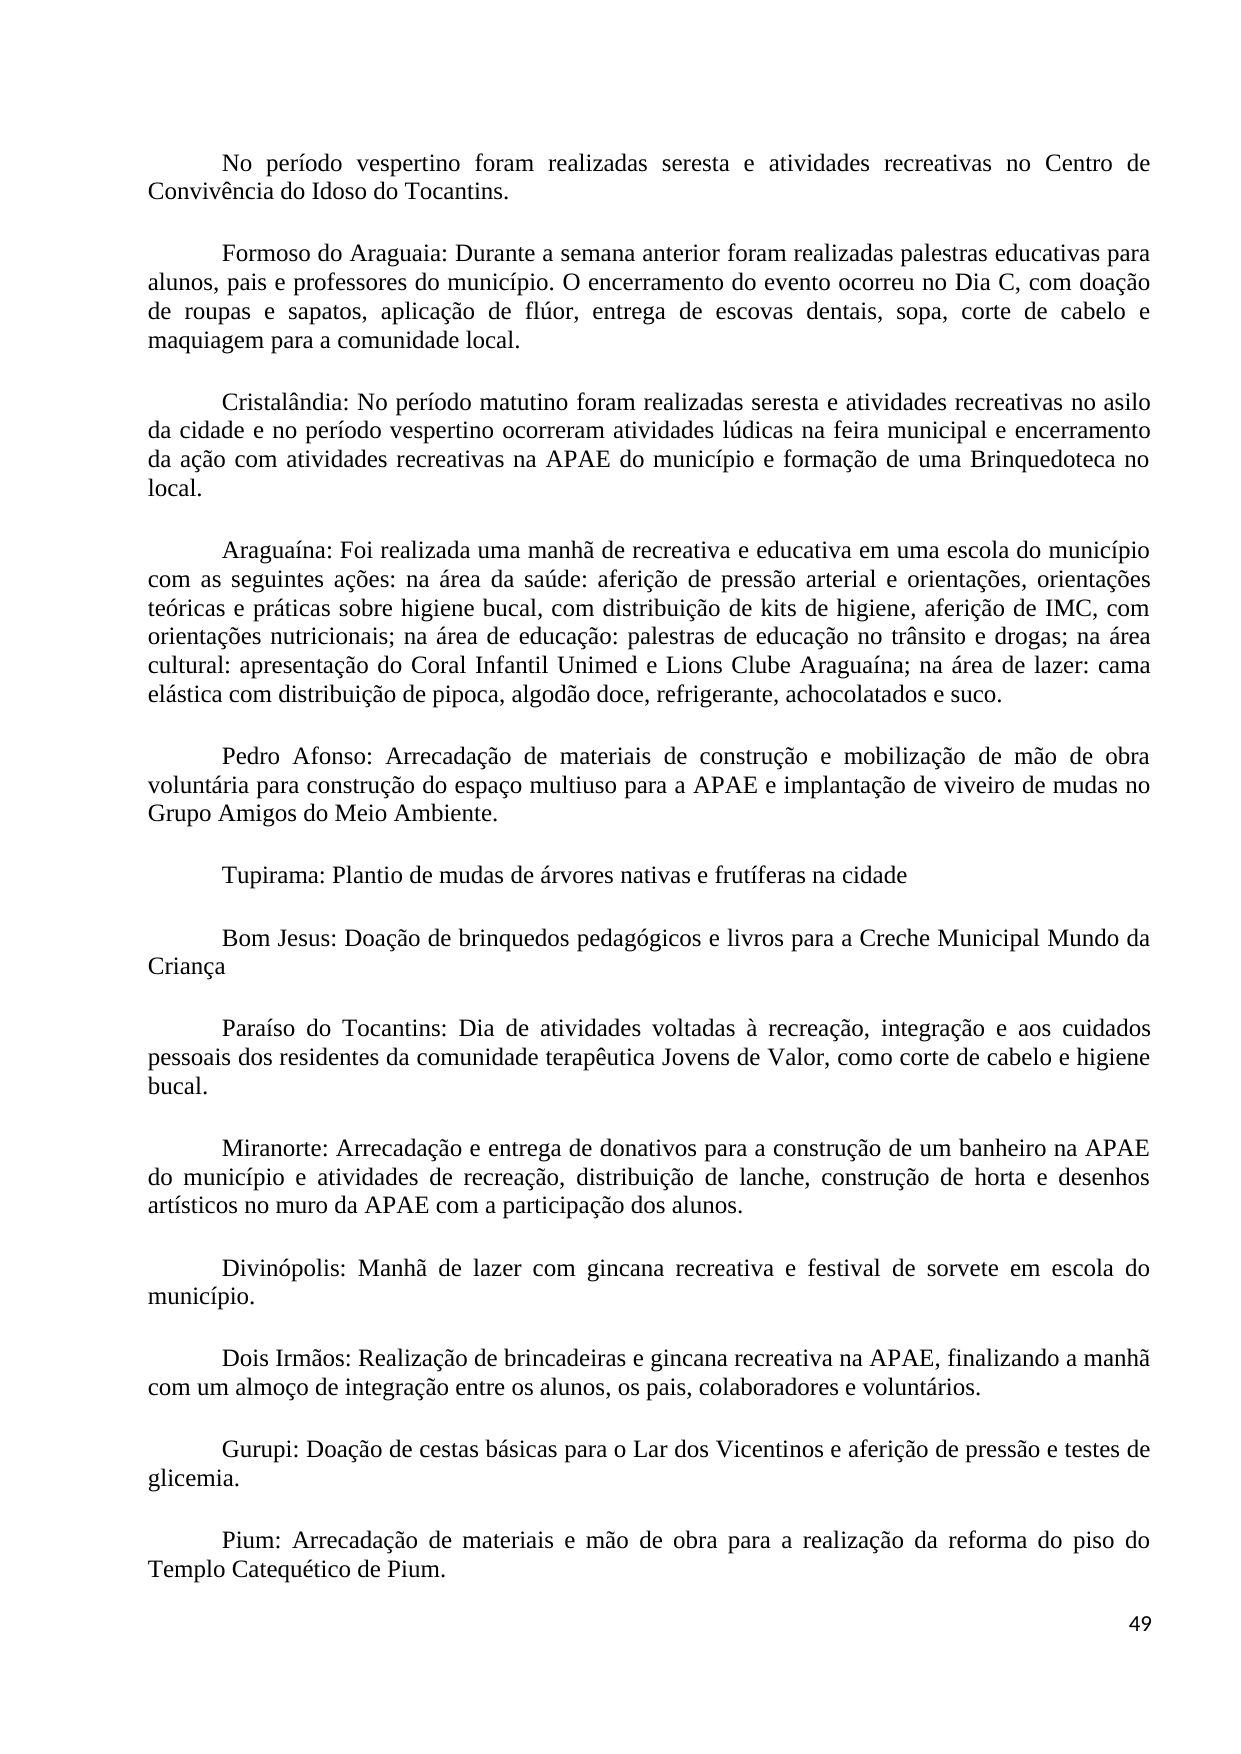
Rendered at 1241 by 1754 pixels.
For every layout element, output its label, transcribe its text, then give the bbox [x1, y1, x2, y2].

text No período vespertino foram realizadas seresta e atividades recreativas no Centro de Convivência do Idoso do Tocantins. [148, 148, 1152, 205]
text Bom Jesus: Doação de brinquedos pedagógicos e livros para a Creche Municipal Mundo da Criança [148, 923, 1152, 980]
text Dois Irmãos: Realização de brincadeiras e gincana recreativa na APAE, finalizando a manhã com um almoço de integração entre os alunos, os pais, colaboradores e voluntários. [148, 1343, 1152, 1401]
text Formoso do Araguaia: Durante a semana anterior foram realizadas palestras educativas para alunos, pais e professores do município. O encerramento do evento ocorreu no Dia C, com doação de roupas e sapatos, aplicação de flúor, entrega de escovas dentais, sopa, corte de cabelo e maquiagem para a comunidade local. [148, 238, 1152, 353]
text Cristalândia: No período matutino foram realizadas seresta e atividades recreativas no asilo da cidade e no período vespertino ocorreram atividades lúdicas na feira municipal e encerramento da ação com atividades recreativas na APAE do município e formação de uma Brinquedoteca no local. [148, 387, 1152, 502]
text Divinópolis: Manhã de lazer com gincana recreativa e festival de sorvete em escola do município. [148, 1253, 1152, 1310]
text Araguaína: Foi realizada uma manhã de recreativa e educativa em uma escola do município com as seguintes ações: na área da saúde: aferição de pressão arterial e orientações, orientações teóricas e práticas sobre higiene bucal, com distribuição de kits de higiene, aferição de IMC, com orientações nutricionais; na área de educação: palestras de educação no trânsito e drogas; na área cultural: apresentação do Coral Infantil Unimed e Lions Clube Araguaína; na área de lazer: cama elástica com distribuição de pipoca, algodão doce, refrigerante, achocolatados e suco. [148, 535, 1152, 708]
text Paraíso do Tocantins: Dia de atividades voltadas à recreação, integração e aos cuidados pessoais dos residentes da comunidade terapêutica Jovens de Valor, como corte de cabelo e higiene bucal. [148, 1013, 1152, 1100]
text Tupirama: Plantio de mudas de árvores nativas e frutíferas na cidade [148, 861, 1152, 889]
text Miranorte: Arrecadação e entrega de donativos para a construção de um banheiro na APAE do município e atividades de recreação, distribuição de lanche, construção de horta e desenhos artísticos no muro da APAE com a participação dos alunos. [148, 1133, 1152, 1219]
text Pedro Afonso: Arrecadação de materiais de construção e mobilização de mão de obra voluntária para construção do espaço multiuso para a APAE e implantação de viveiro de mudas no Grupo Amigos do Meio Ambiente. [148, 741, 1152, 827]
text Gurupi: Doação de cestas básicas para o Lar dos Vicentinos e aferição de pressão e testes de glicemia. [148, 1434, 1152, 1492]
text Pium: Arrecadação de materiais e mão de obra para a realização da reforma do piso do Templo Catequético de Pium. [148, 1525, 1152, 1583]
